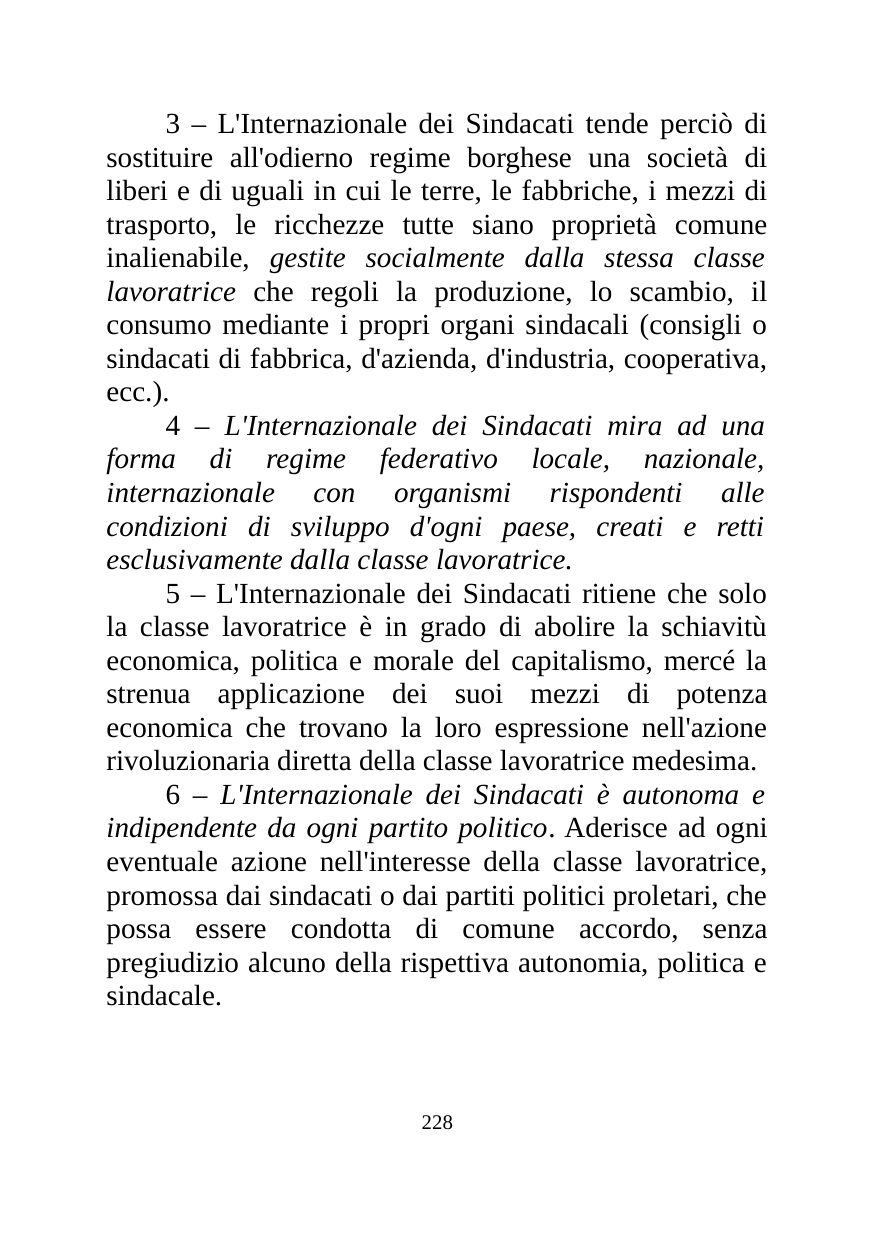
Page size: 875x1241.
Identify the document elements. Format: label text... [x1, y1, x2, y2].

text 4 – L'Internazionale dei Sindacati mira ad una forma di regime federativo locale, nazionale, internazionale con organismi rispondenti alle condizioni di sviluppo d'ogni paese, creati e retti esclusivamente dalla classe lavoratrice. [106, 408, 768, 576]
text 3 – L'Internazionale dei Sindacati tende perciò di sostituire all'odierno regime borghese una società di liberi e di uguali in cui le terre, le fabbriche, i mezzi di trasporto, le ricchezze tutte siano proprietà comune inalienabile, gestite socialmente dalla stessa classe lavoratrice che regoli la produzione, lo scambio, il consumo mediante i propri organi sindacali (consigli o sindacati di fabbrica, d'azienda, d'industria, cooperativa, ecc.). [106, 106, 768, 408]
text 6 – L'Internazionale dei Sindacati è autonoma e indipendente da ogni partito politico. Aderisce ad ogni eventuale azione nell'interesse della classe lavoratrice, promossa dai sindacati o dai partiti politici proletari, che possa essere condotta di comune accordo, senza pregiudizio alcuno della rispettiva autonomia, politica e sindacale. [106, 777, 768, 1012]
text 5 – L'Internazionale dei Sindacati ritiene che solo la classe lavoratrice è in grado di abolire la schiavitù economica, politica e morale del capitalismo, mercé la strenua applicazione dei suoi mezzi di potenza economica che trovano la loro espressione nell'azione rivoluzionaria diretta della classe lavoratrice medesima. [106, 576, 768, 777]
